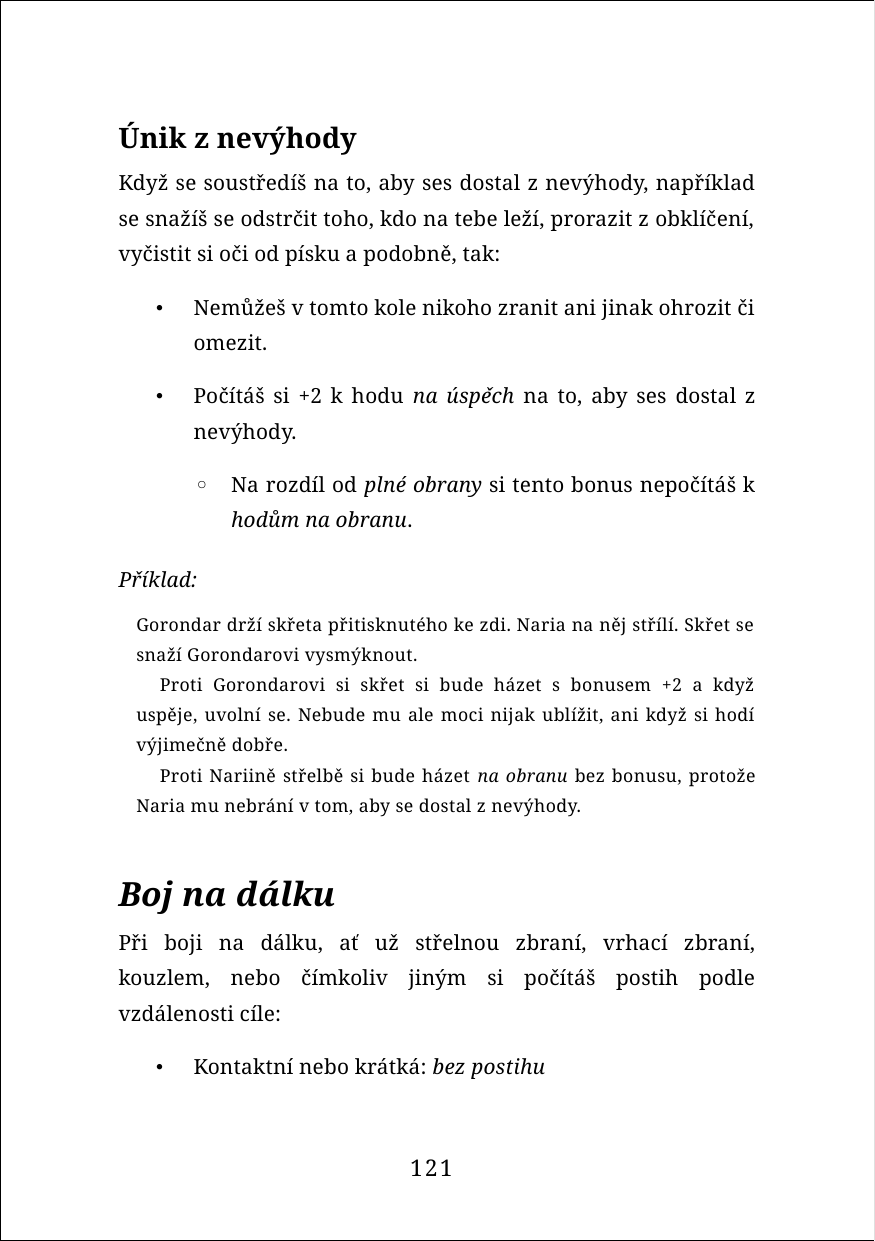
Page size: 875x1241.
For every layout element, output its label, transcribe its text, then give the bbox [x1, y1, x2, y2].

text Při boji na dálku, ať už střelnou zbraní, vrhací zbraní, kouzlem, nebo čímkoliv jiným si počítáš postih podle vzdálenosti cíle: [118, 928, 756, 1027]
text Gorondar drží skřeta přitisknutého ke zdi. Naria na něj střílí. Skřet se snaží Gorondarovi vysmýknout. Proti Gorondarovi si skřet si bude házet s bonusem +2 a když uspěje, uvolní se. Nebude mu ale moci nijak ublížit, ani když si hodí výjimečně dobře. Proti Nariině střelbě si bude házet na obranu bez bonusu, protože Naria mu nebrání v tom, aby se dostal z nevýhody. [136, 612, 756, 817]
list Počítáš si +2 k hodu na úspěch na to, aby ses dostal z nevýhody. [156, 381, 756, 445]
list Nemůžeš v tomto kole nikoho zranit ani jinak ohrozit či omezit. [156, 293, 756, 357]
text Když se soustředíš na to, aby ses dostal z nevýhody, například se snažíš se odstrčit toho, kdo na tebe leží, prorazit z obklíčení, vyčistit si oči od písku a podobně, tak: [118, 168, 756, 268]
list Kontaktní nebo krátká: bez postihu [156, 1052, 756, 1081]
list Na rozdíl od plné obrany si tento bonus nepočítáš k hodům na obranu. [193, 470, 756, 534]
subtitle Boj na dálku [118, 871, 756, 916]
text Příklad: [118, 565, 756, 593]
subtitle Únik z nevýhody [118, 118, 756, 157]
